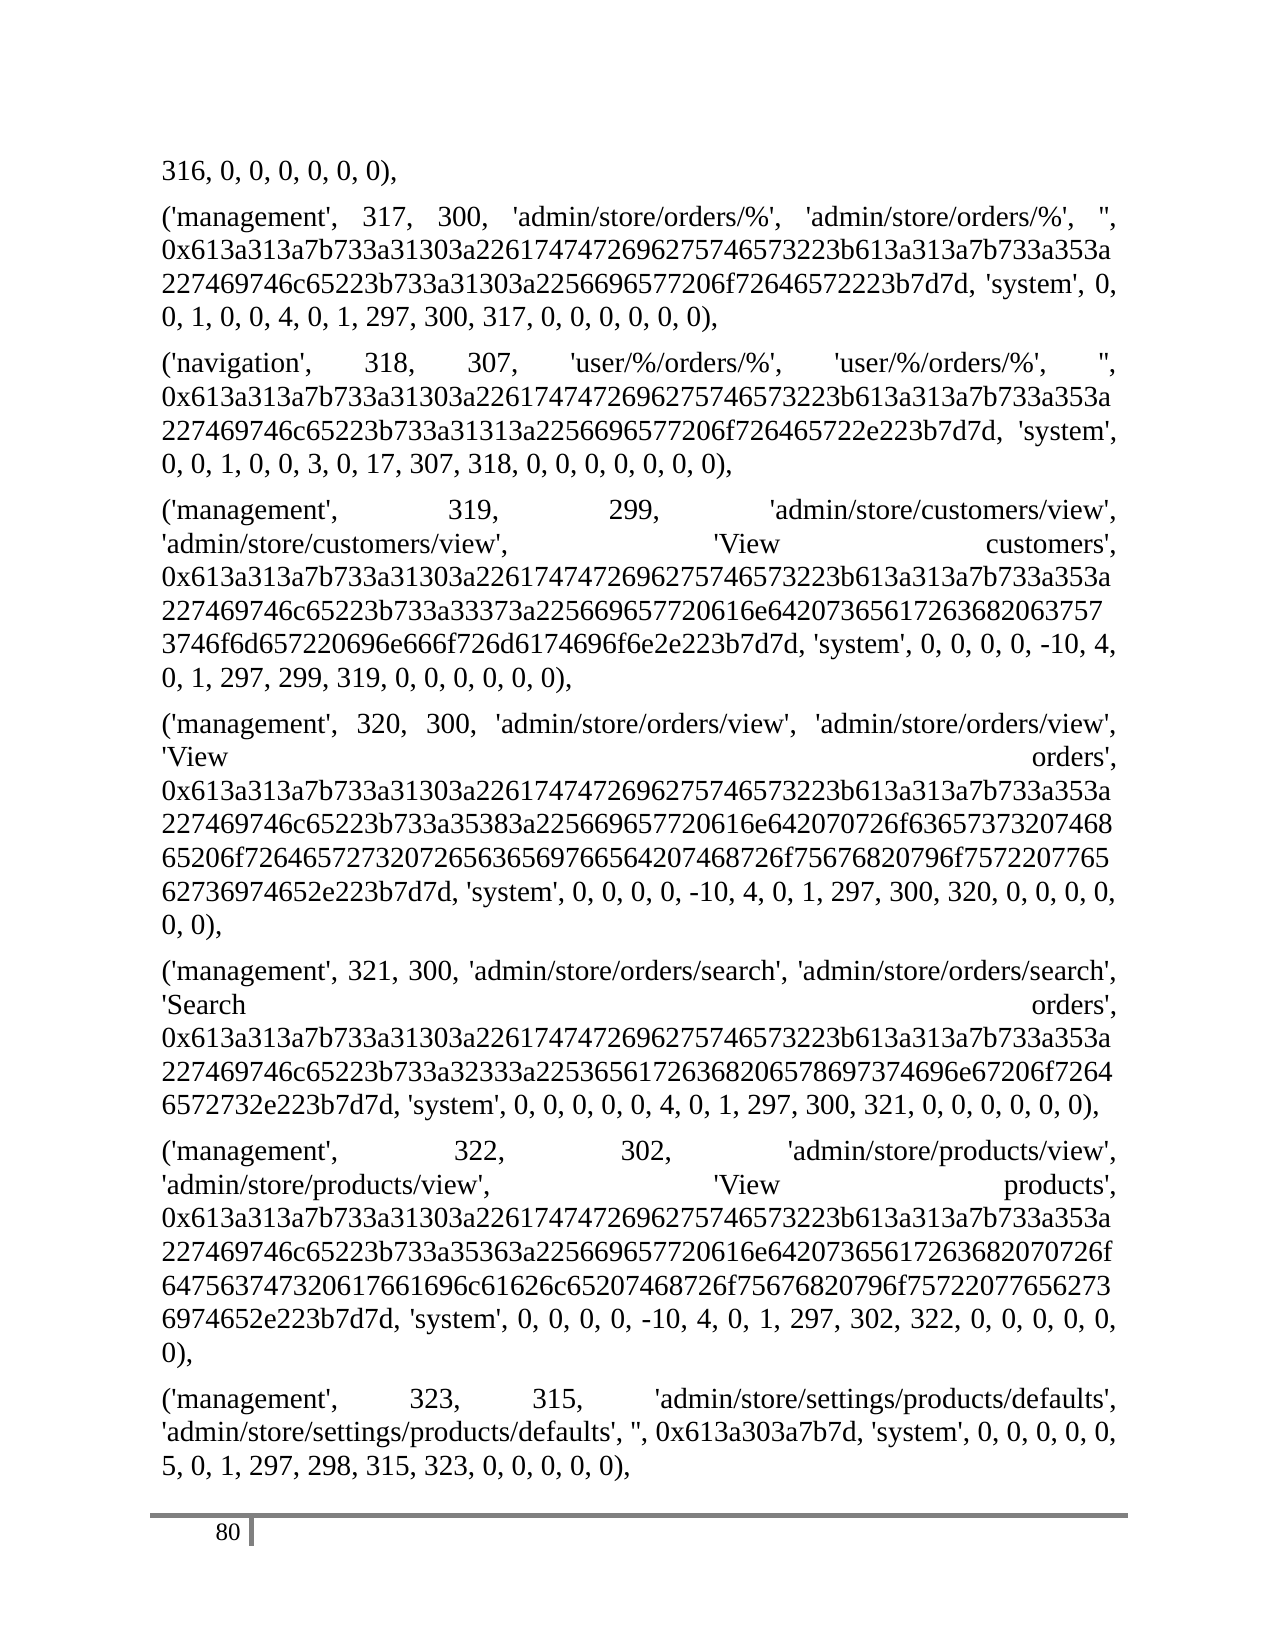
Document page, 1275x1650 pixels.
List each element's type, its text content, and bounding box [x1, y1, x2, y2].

text ('management', 322, 302, 'admin/store/products/view', 'admin/store/products/view', 'View products', 0x613a313a7b733a31303a2261747472696275746573223b613a313a7b733a353a227469746c65223b733a35363a225669657720616e64207365617263682070726f647563747320617661696c61626c65207468726f75676820796f757220776562736974652e223b7d7d, 'system', 0, 0, 0, 0, -10, 4, 0, 1, 297, 302, 322, 0, 0, 0, 0, 0, 0), [161, 1133, 1117, 1368]
text ('management', 320, 300, 'admin/store/orders/view', 'admin/store/orders/view', 'View orders', 0x613a313a7b733a31303a2261747472696275746573223b613a313a7b733a353a227469746c65223b733a35383a225669657720616e642070726f6365737320746865206f7264657273207265636569766564207468726f75676820796f757220776562736974652e223b7d7d, 'system', 0, 0, 0, 0, -10, 4, 0, 1, 297, 300, 320, 0, 0, 0, 0, 0, 0), [161, 706, 1117, 941]
text 316, 0, 0, 0, 0, 0, 0), [161, 153, 1117, 186]
text ('management', 319, 299, 'admin/store/customers/view', 'admin/store/customers/view', 'View customers', 0x613a313a7b733a31303a2261747472696275746573223b613a313a7b733a353a227469746c65223b733a33373a225669657720616e642073656172636820637573746f6d657220696e666f726d6174696f6e2e223b7d7d, 'system', 0, 0, 0, 0, -10, 4, 0, 1, 297, 299, 319, 0, 0, 0, 0, 0, 0), [161, 492, 1117, 693]
text ('management', 321, 300, 'admin/store/orders/search', 'admin/store/orders/search', 'Search orders', 0x613a313a7b733a31303a2261747472696275746573223b613a313a7b733a353a227469746c65223b733a32333a22536561726368206578697374696e67206f72646572732e223b7d7d, 'system', 0, 0, 0, 0, 0, 4, 0, 1, 297, 300, 321, 0, 0, 0, 0, 0, 0), [161, 953, 1117, 1121]
text ('navigation', 318, 307, 'user/%/orders/%', 'user/%/orders/%', '', 0x613a313a7b733a31303a2261747472696275746573223b613a313a7b733a353a227469746c65223b733a31313a2256696577206f726465722e223b7d7d, 'system', 0, 0, 1, 0, 0, 3, 0, 17, 307, 318, 0, 0, 0, 0, 0, 0, 0), [161, 346, 1117, 480]
text ('management', 323, 315, 'admin/store/settings/products/defaults', 'admin/store/settings/products/defaults', '', 0x613a303a7b7d, 'system', 0, 0, 0, 0, 0, 5, 0, 1, 297, 298, 315, 323, 0, 0, 0, 0, 0), [161, 1381, 1117, 1481]
text ('management', 317, 300, 'admin/store/orders/%', 'admin/store/orders/%', '', 0x613a313a7b733a31303a2261747472696275746573223b613a313a7b733a353a227469746c65223b733a31303a2256696577206f72646572223b7d7d, 'system', 0, 0, 1, 0, 0, 4, 0, 1, 297, 300, 317, 0, 0, 0, 0, 0, 0), [161, 199, 1117, 333]
